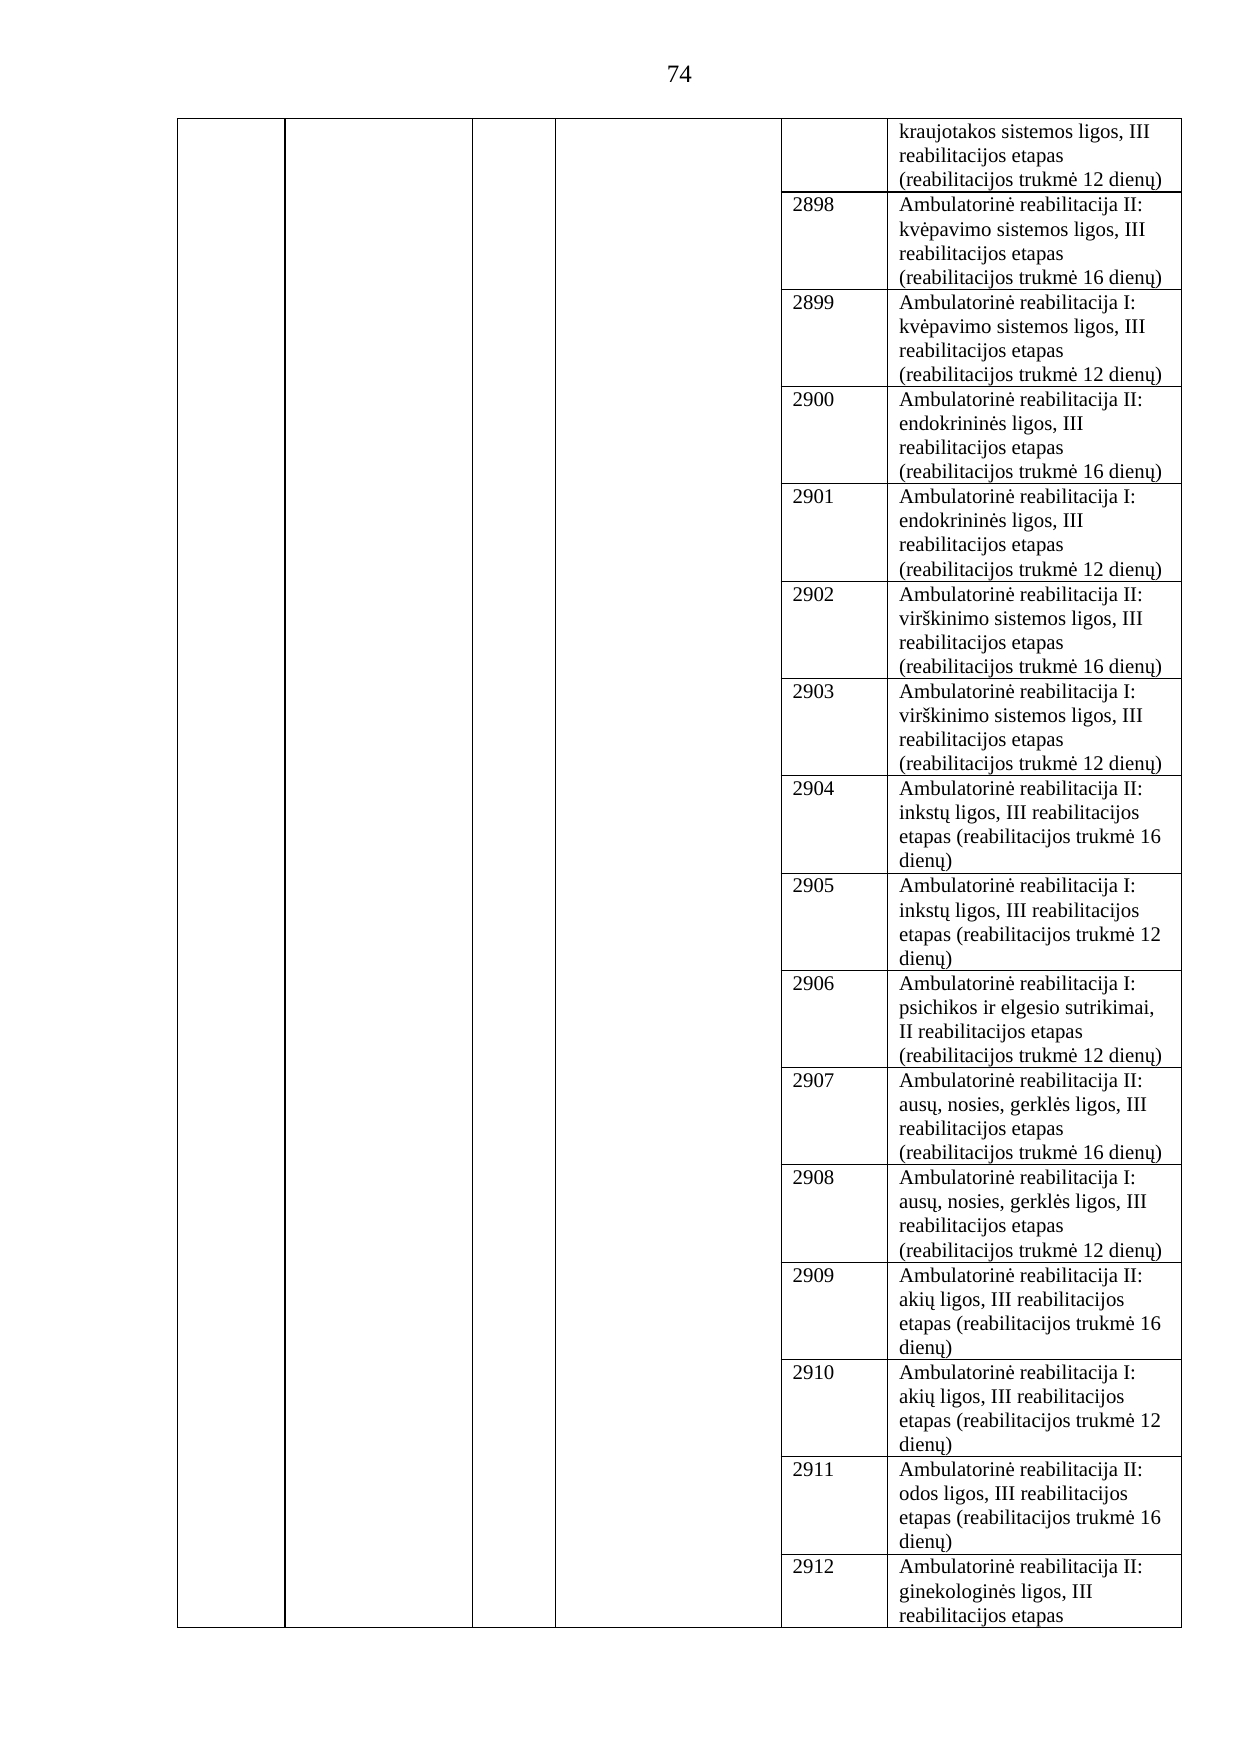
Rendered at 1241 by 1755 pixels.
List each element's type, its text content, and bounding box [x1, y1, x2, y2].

table_cell 2902 [782, 582, 887, 678]
table_cell Ambulatorinė reabilitacija II: endokrininės ligos, III reabilitacijos etapas (reabilitacijos trukmė 16 dienų) [888, 387, 1181, 483]
table_cell Ambulatorinė reabilitacija I: kvėpavimo sistemos ligos, III reabilitacijos etapas (reabilitacijos trukmė 12 dienų) [888, 290, 1181, 386]
table_cell 2898 [782, 193, 887, 289]
table_cell Ambulatorinė reabilitacija I: psichikos ir elgesio sutrikimai, II reabilitacijos etapas (reabilitacijos trukmė 12 dienų) [888, 971, 1181, 1067]
table_cell 2911 [782, 1457, 887, 1553]
table_cell Ambulatorinė reabilitacija II: ausų, nosies, gerklės ligos, III reabilitacijos etapas (reabilitacijos trukmė 16 dienų) [888, 1068, 1181, 1164]
table_cell [473, 119, 555, 1627]
table_cell 2906 [782, 971, 887, 1067]
table_cell 2907 [782, 1068, 887, 1164]
table_cell Ambulatorinė reabilitacija I: virškinimo sistemos ligos, III reabilitacijos etapas (reabilitacijos trukmė 12 dienų) [888, 679, 1181, 775]
table_cell Ambulatorinė reabilitacija II: kvėpavimo sistemos ligos, III reabilitacijos etapas (reabilitacijos trukmė 16 dienų) [888, 193, 1181, 289]
table_cell Ambulatorinė reabilitacija II: virškinimo sistemos ligos, III reabilitacijos etapas (reabilitacijos trukmė 16 dienų) [888, 582, 1181, 678]
table_cell 2908 [782, 1165, 887, 1262]
table_cell Ambulatorinė reabilitacija II: odos ligos, III reabilitacijos etapas (reabilitacijos trukmė 16 dienų) [888, 1457, 1181, 1553]
table_cell Ambulatorinė reabilitacija II: akių ligos, III reabilitacijos etapas (reabilitacijos trukmė 16 dienų) [888, 1263, 1181, 1359]
table_cell [286, 119, 472, 1627]
table_cell kraujotakos sistemos ligos, III reabilitacijos etapas (reabilitacijos trukmė 12 dienų) [888, 119, 1181, 191]
table_cell 2905 [782, 874, 887, 970]
table_cell 2912 [782, 1555, 887, 1627]
table_cell 2899 [782, 290, 887, 386]
table_cell [178, 119, 284, 1627]
table_cell [782, 119, 887, 191]
table_cell Ambulatorinė reabilitacija I: ausų, nosies, gerklės ligos, III reabilitacijos etapas (reabilitacijos trukmė 12 dienų) [888, 1165, 1181, 1262]
table_cell 2910 [782, 1360, 887, 1456]
table_cell Ambulatorinė reabilitacija I: inkstų ligos, III reabilitacijos etapas (reabilitacijos trukmė 12 dienų) [888, 874, 1181, 970]
table_cell 2901 [782, 484, 887, 581]
table_cell [556, 119, 781, 1627]
table_cell 2909 [782, 1263, 887, 1359]
table_cell 2903 [782, 679, 887, 775]
table_cell 2900 [782, 387, 887, 483]
table_cell Ambulatorinė reabilitacija II: ginekologinės ligos, III reabilitacijos etapas [888, 1555, 1181, 1627]
table_cell Ambulatorinė reabilitacija I: endokrininės ligos, III reabilitacijos etapas (reabilitacijos trukmė 12 dienų) [888, 484, 1181, 581]
table_cell 2904 [782, 776, 887, 872]
table_cell Ambulatorinė reabilitacija I: akių ligos, III reabilitacijos etapas (reabilitacijos trukmė 12 dienų) [888, 1360, 1181, 1456]
table_cell Ambulatorinė reabilitacija II: inkstų ligos, III reabilitacijos etapas (reabilitacijos trukmė 16 dienų) [888, 776, 1181, 872]
